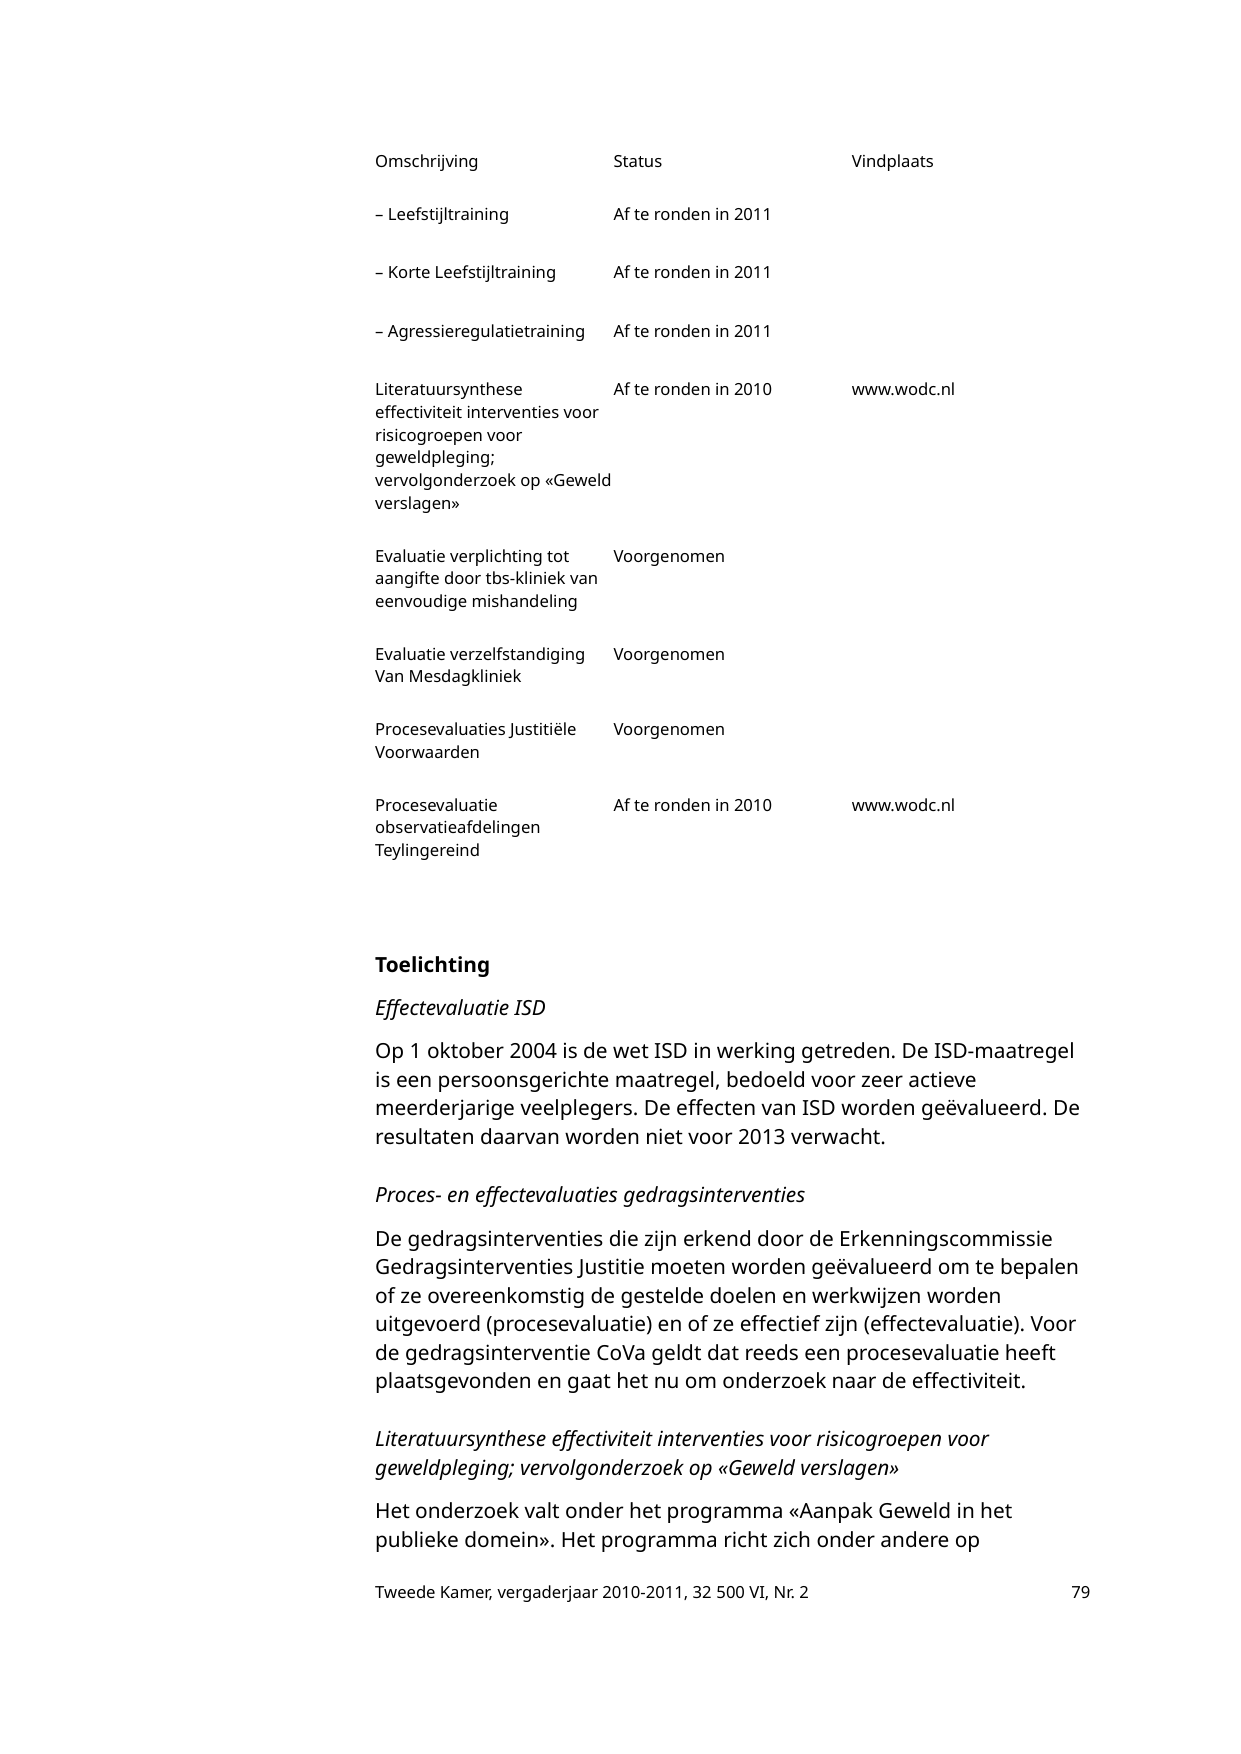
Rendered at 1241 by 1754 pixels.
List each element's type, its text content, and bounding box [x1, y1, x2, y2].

table_cell – Leefstijltraining [375, 203, 613, 261]
table_cell Procesevaluaties Justitiële Voorwaarden [375, 718, 613, 793]
table_cell Af te ronden in 2011 [613, 261, 852, 319]
table_cell [852, 718, 1090, 793]
text Proces- en effectevaluaties gedragsinterventies [375, 1180, 1090, 1209]
table_cell Evaluatie verplichting tot aangifte door tbs-kliniek van eenvoudige mishandeling [375, 544, 613, 642]
table_cell Procesevaluatie observatieafdelingen Teylingereind [375, 793, 613, 891]
table_header Omschrijving [375, 150, 613, 203]
table_cell [852, 203, 1090, 261]
table_cell [852, 320, 1090, 378]
text Op 1 oktober 2004 is de wet ISD in werking getreden. De ISD-maatregel is een persoonsgerichte maatregel, bedoeld voor zeer actieve meerderjarige veelplegers. De effecten van ISD worden geëvalueerd. De resultaten daarvan worden niet voor 2013 verwacht. [375, 1037, 1090, 1150]
table_cell – Agressieregulatietraining [375, 320, 613, 378]
table_header Vindplaats [852, 150, 1090, 203]
table_cell Evaluatie verzelfstandiging Van Mesdagkliniek [375, 643, 613, 718]
table_cell www.wodc.nl [852, 378, 1090, 544]
table_header Status [613, 150, 852, 203]
text Het onderzoek valt onder het programma «Aanpak Geweld in het publieke domein». Het programma richt zich onder andere op [375, 1496, 1090, 1553]
table_cell Af te ronden in 2010 [613, 378, 852, 544]
table_cell www.wodc.nl [852, 793, 1090, 891]
table_cell [852, 643, 1090, 718]
table_cell Voorgenomen [613, 544, 852, 642]
text De gedragsinterventies die zijn erkend door de Erkenningscommissie Gedragsinterventies Justitie moeten worden geëvalueerd om te bepalen of ze overeenkomstig de gestelde doelen en werkwijzen worden uitgevoerd (procesevaluatie) en of ze effectief zijn (effectevaluatie). Voor de gedragsinterventie CoVa geldt dat reeds een procesevaluatie heeft plaatsgevonden en gaat het nu om onderzoek naar de effectiviteit. [375, 1224, 1090, 1394]
table_cell Voorgenomen [613, 718, 852, 793]
table_cell – Korte Leefstijltraining [375, 261, 613, 319]
table_cell [852, 544, 1090, 642]
table_cell Af te ronden in 2011 [613, 320, 852, 378]
table_cell [852, 261, 1090, 319]
table_cell Af te ronden in 2011 [613, 203, 852, 261]
table_cell Af te ronden in 2010 [613, 793, 852, 891]
text Effectevaluatie ISD [375, 993, 1090, 1022]
text Literatuursynthese effectiviteit interventies voor risicogroepen voor geweldpleging; vervolgonderzoek op «Geweld verslagen» [375, 1424, 1090, 1481]
text Toelichting [375, 950, 1090, 978]
table_cell Literatuursynthese effectiviteit interventies voor risicogroepen voor geweldpleging; vervolgonderzoek op «Geweld verslagen» [375, 378, 613, 544]
table_cell Voorgenomen [613, 643, 852, 718]
